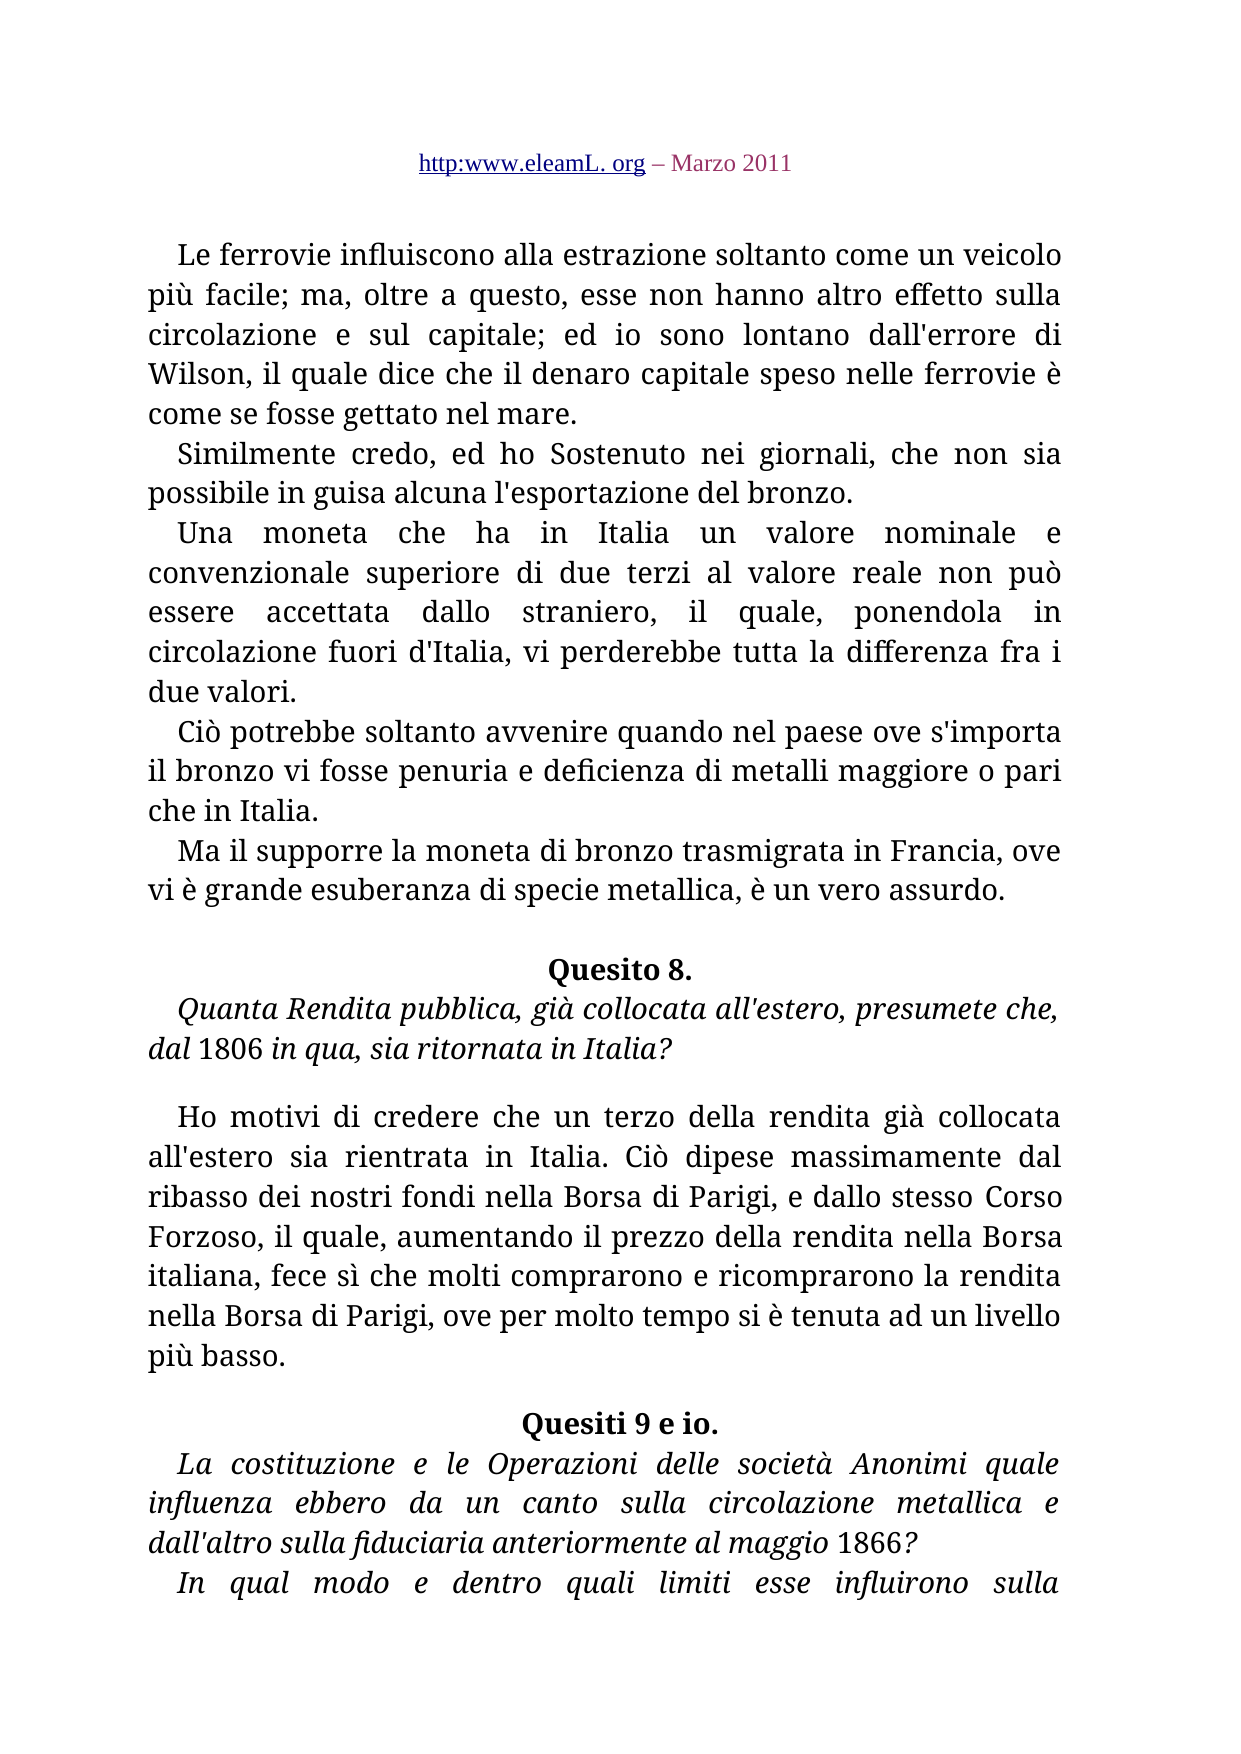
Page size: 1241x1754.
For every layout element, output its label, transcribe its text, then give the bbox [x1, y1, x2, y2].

text Ciò potrebbe soltanto avvenire quando nel paese ove s'importa il bronzo vi fosse penuria e deficienza di metalli maggiore o pari che in Italia. [148, 711, 1063, 830]
text Similmente credo, ed ho Sostenuto nei giornali, che non sia possibile in guisa alcuna l'esportazione del bronzo. [148, 433, 1063, 512]
text Quesiti 9 e io. [148, 1403, 1063, 1443]
text Una moneta che ha in Italia un valore nominale e convenzionale superiore di due terzi al valore reale non può essere accettata dallo straniero, il quale, ponendola in circolazione fuori d'Italia, vi perderebbe tutta la differenza fra i due valori. [148, 512, 1063, 711]
text In qual modo e dentro quali limiti esse influirono sulla [148, 1562, 1063, 1602]
text Quanta Rendita pubblica, già collocata all'estero, presumete che, dal 1806 in qua, sia ritornata in Italia? [148, 989, 1063, 1068]
text La costituzione e le Operazioni delle società Anonimi quale influenza ebbero da un canto sulla circolazione metallica e dall'altro sulla fiduciaria anteriormente al maggio 1866? [148, 1443, 1063, 1562]
text Ho motivi di credere che un terzo della rendita già collocata all'estero sia rientrata in Italia. Ciò dipese massimamente dal ribasso dei nostri fondi nella Borsa di Parigi, e dallo stesso Corso Forzoso, il quale, aumentando il prezzo della rendita nella Borsa italiana, fece sì che molti comprarono e ricomprarono la rendita nella Borsa di Parigi, ove per molto tempo si è tenuta ad un livello più basso. [148, 1097, 1063, 1374]
text Ma il supporre la moneta di bronzo trasmigrata in Francia, ove vi è grande esuberanza di specie metallica, è un vero assurdo. [148, 830, 1063, 909]
text Quesito 8. [148, 949, 1063, 989]
text Le ferrovie influiscono alla estrazione soltanto come un veicolo più facile; ma, oltre a questo, esse non hanno altro effetto sulla circolazione e sul capitale; ed io sono lontano dall'errore di Wilson, il quale dice che il denaro capitale speso nelle ferrovie è come se fosse gettato nel mare. [148, 234, 1063, 433]
